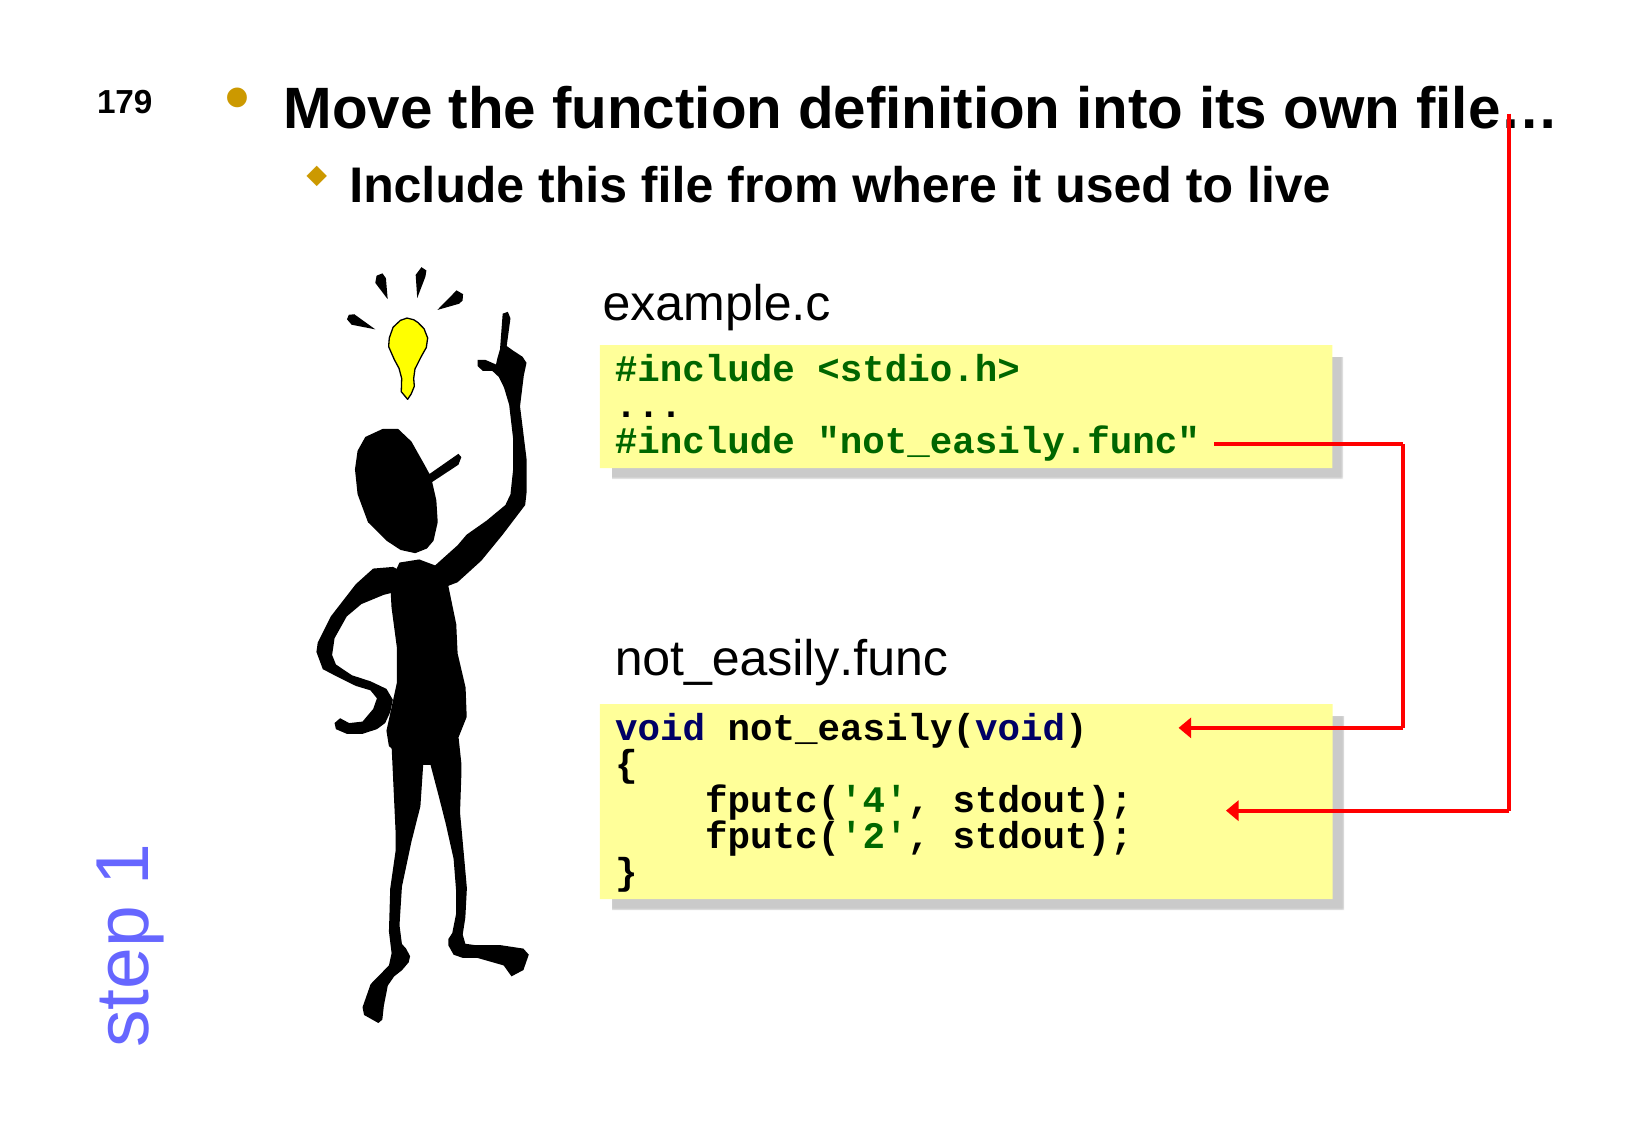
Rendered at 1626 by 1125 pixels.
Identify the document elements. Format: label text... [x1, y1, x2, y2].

text_box [354, 428, 462, 554]
text_box not_easily.func [599, 617, 1073, 693]
text_box [415, 267, 427, 299]
title step 1 [50, 187, 188, 1063]
text_box void not_easily(void) { fputc('4', stdout); fputc('2', stdout); } [599, 704, 1333, 900]
text_box [375, 273, 388, 300]
list Move the function definition into its own file… Include this file from where it used to live [212, 62, 1581, 1063]
text_box [388, 318, 428, 400]
text_box #include <stdio.h> ... #include "not_easily.func" [599, 345, 1333, 469]
text_box [347, 314, 376, 330]
text_box [437, 290, 464, 310]
text_box example.c [587, 262, 955, 338]
text_box [316, 311, 529, 1024]
